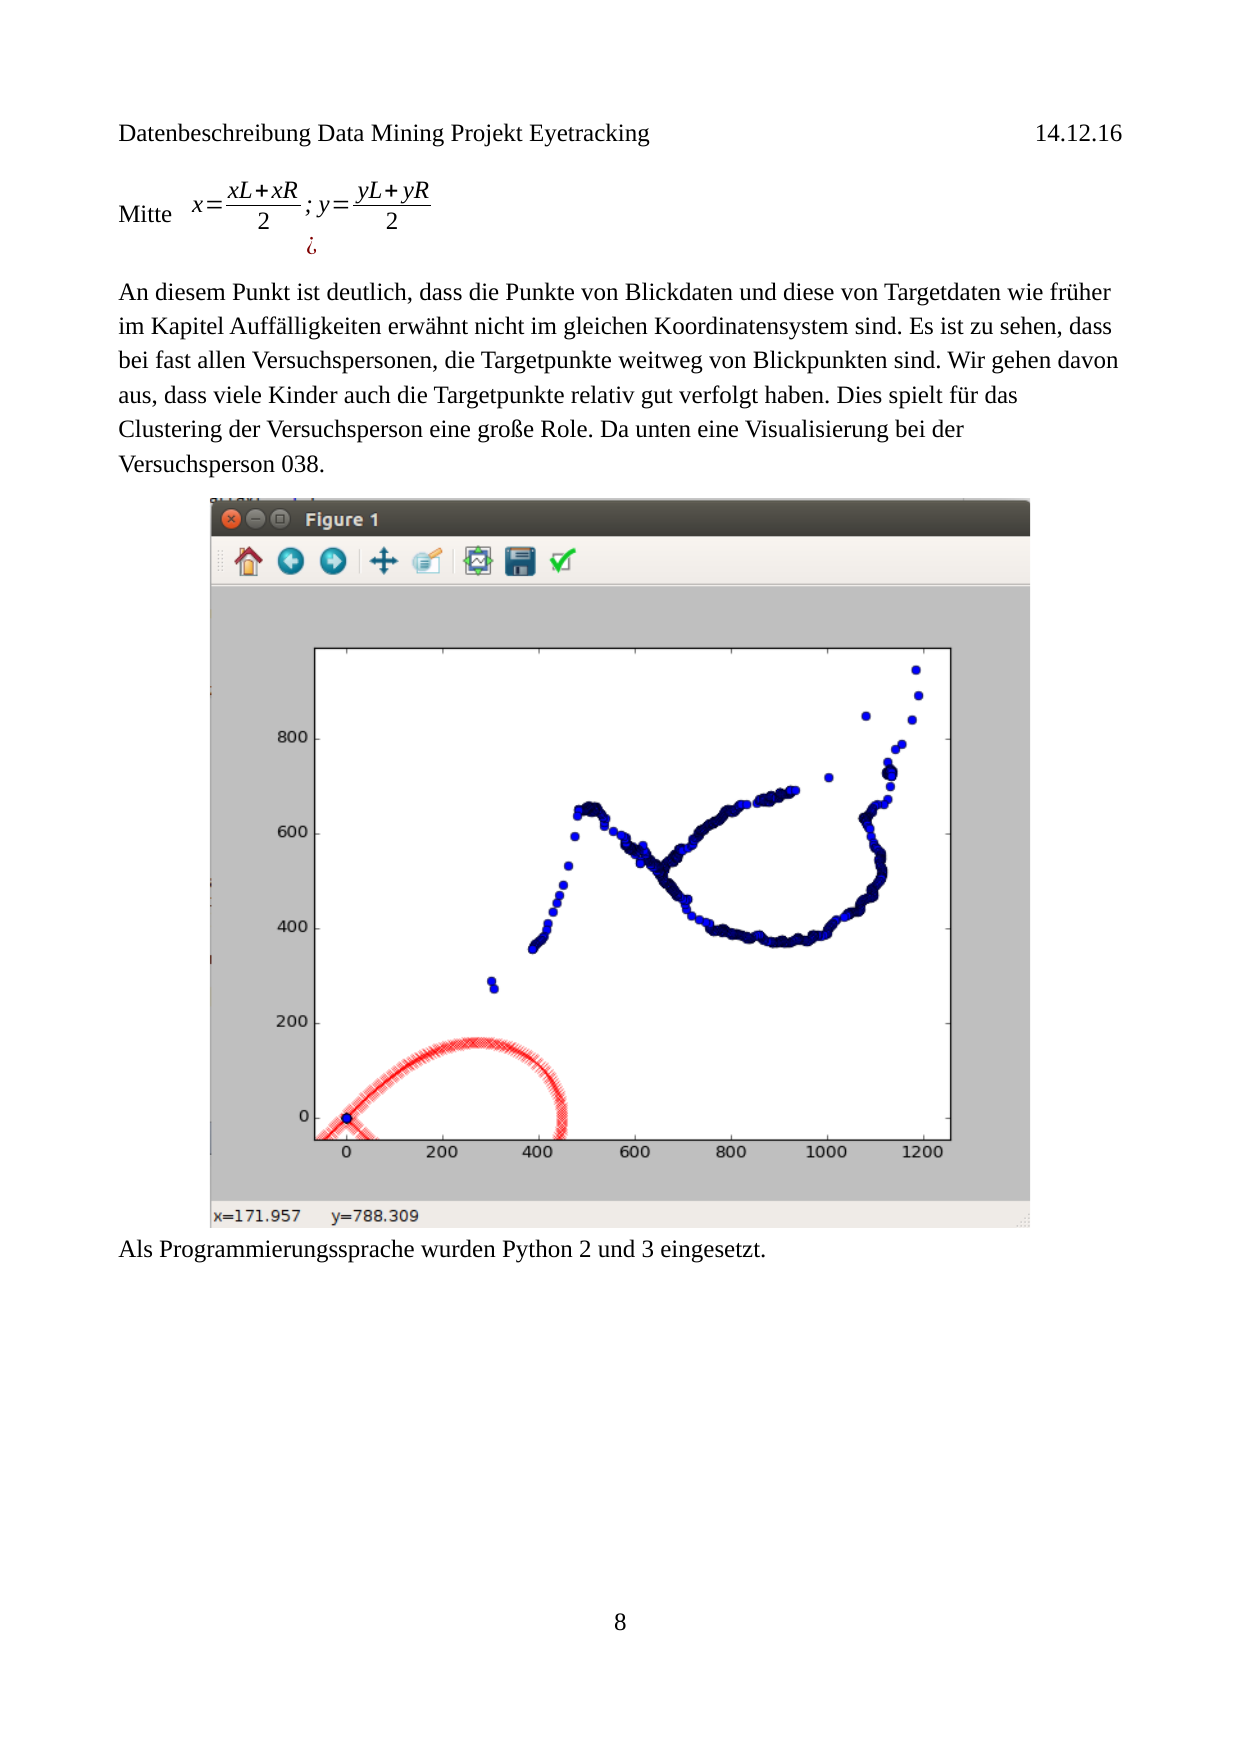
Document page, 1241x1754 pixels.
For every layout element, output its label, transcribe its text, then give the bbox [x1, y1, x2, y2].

picture [209, 498, 1031, 1228]
text Als Programmierungssprache wurden Python 2 und 3 eingesetzt. [118, 1234, 1122, 1263]
text An diesem Punkt ist deutlich, dass die Punkte von Blickdaten und diese von Targetdaten wie früher im Kapitel Auffälligkeiten erwähnt nicht im gleichen Koordinatensystem sind. Es ist zu sehen, dass bei fast allen Versuchspersonen, die Targetpunkte weitweg von Blickpunkten sind. Wir gehen davon aus, dass viele Kinder auch die Targetpunkte relativ gut verfolgt haben. Dies spielt für das Clustering der Versuchsperson eine große Role. Da unten eine Visualisierung bei der Versuchsperson 038. [118, 277, 1122, 478]
text Mitte [118, 176, 1122, 256]
